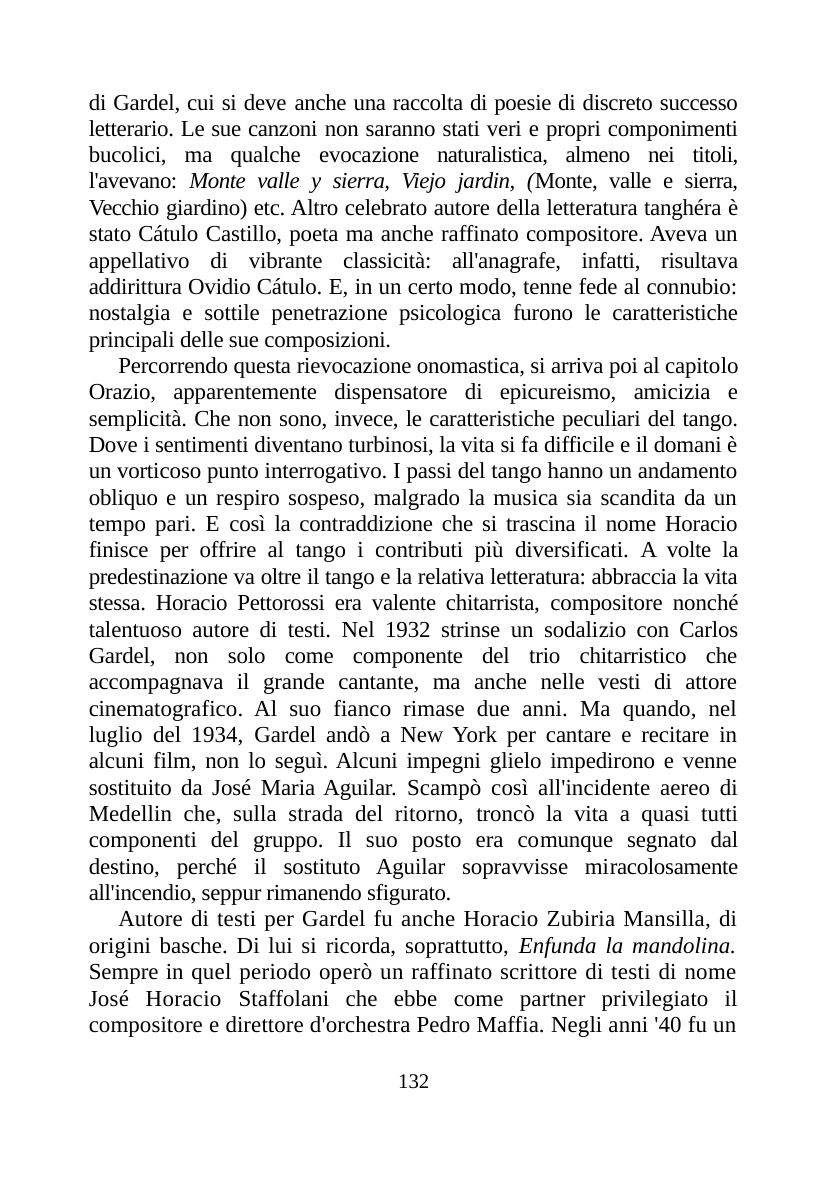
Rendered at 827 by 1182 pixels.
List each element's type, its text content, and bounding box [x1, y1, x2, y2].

text Percorrendo questa rievocazione onomastica, si arriva poi al capitolo Orazio, apparentemente dispensatore di epicureismo, amicizia e semplicità. Che non sono, invece, le caratteristiche peculiari del tango. Dove i sentimenti diventano turbinosi, la vita si fa difficile e il domani è un vorticoso punto interrogativo. I passi del tango hanno un andamento obliquo e un respiro sospeso, malgrado la musica sia scandita da un tempo pari. E così la contraddizione che si trascina il nome Horacio finisce per offrire al tango i contributi più diversificati. A volte la predestinazione va oltre il tango e la relativa letteratura: abbraccia la vita stessa. Horacio Pettorossi era valente chitarrista, compositore nonché talentuoso autore di testi. Nel 1932 strinse un sodalizio con Carlos Gardel, non solo come componente del trio chitarristico che accompagnava il grande cantante, ma anche nelle vesti di attore cinematografico. Al suo fianco rimase due anni. Ma quando, nel luglio del 1934, Gardel andò a New York per cantare e recitare in alcuni film, non lo seguì. Alcuni impegni glielo impedirono e venne sostituito da José Maria Aguilar. Scampò così all'incidente aereo di Medellin che, sulla strada del ritorno, troncò la vita a quasi tutti componenti del gruppo. Il suo posto era comunque segnato dal destino, perché il sostituto Aguilar sopravvisse miracolosamente all'incendio, seppur rimanendo sfigurato. [88, 352, 738, 906]
text di Gardel, cui si deve anche una raccolta di poesie di discreto successo letterario. Le sue canzoni non saranno stati veri e propri componimenti bucolici, ma qualche evocazione naturalistica, almeno nei titoli, l'avevano: Monte valle y sierra, Viejo jardin, (Monte, valle e sierra, Vecchio giardino) etc. Altro celebrato autore della letteratura tanghéra è stato Cátulo Castillo, poeta ma anche raffinato compositore. Aveva un appellativo di vibrante classicità: all'anagrafe, infatti, risultava addirittura Ovidio Cátulo. E, in un certo modo, tenne fede al connubio: nostalgia e sottile penetrazione psicologica furono le caratteristiche principali delle sue composizioni. [88, 88, 738, 352]
text Autore di testi per Gardel fu anche Horacio Zubiria Mansilla, di origini basche. Di lui si ricorda, soprattutto, Enfunda la mandolina. Sempre in quel periodo operò un raffinato scrittore di testi di nome José Horacio Staffolani che ebbe come partner privilegiato il compositore e direttore d'orchestra Pedro Maffia. Negli anni '40 fu un [88, 906, 738, 1037]
